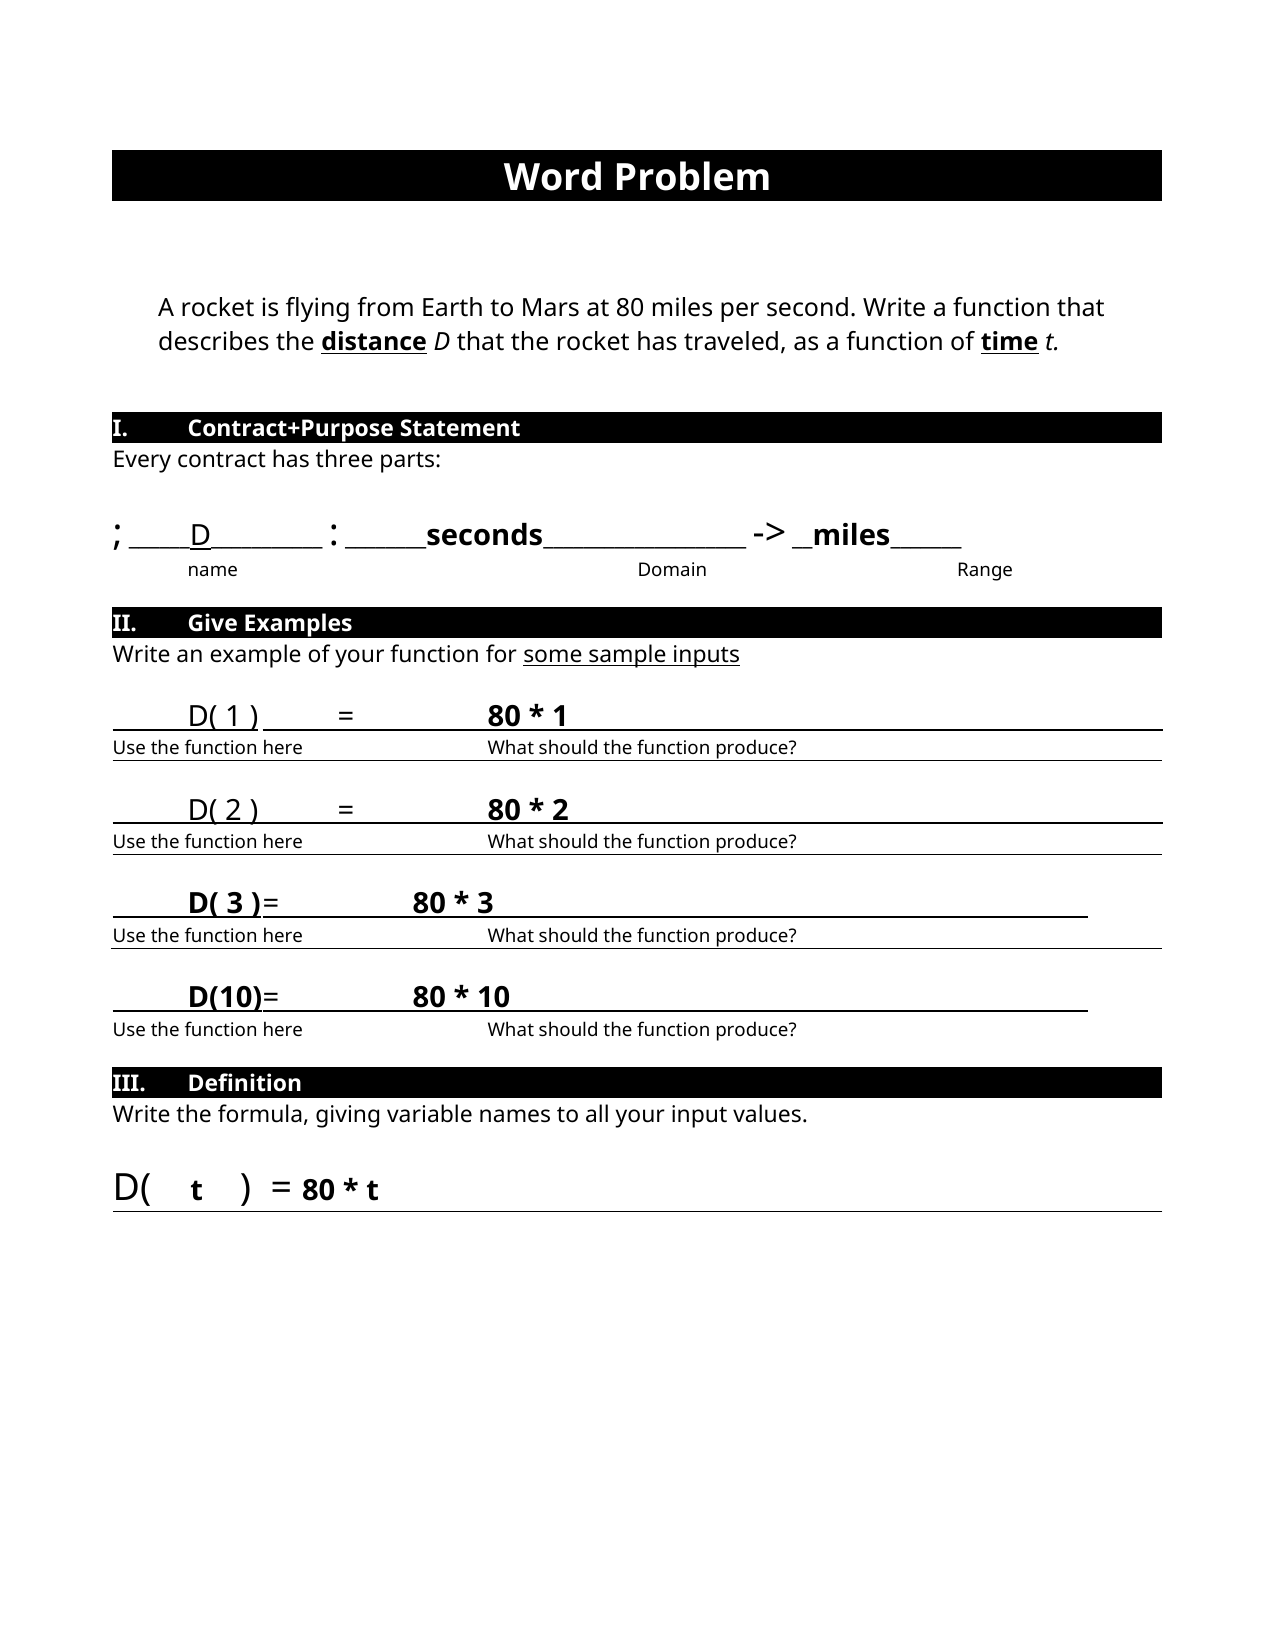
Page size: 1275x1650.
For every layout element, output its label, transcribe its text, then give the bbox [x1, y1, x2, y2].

text Write an example of your function for some sample inputs [112, 638, 1162, 669]
text Use the function here What should the function produce? [112, 735, 1162, 760]
text D( 1 ) = 80 * 1 [112, 695, 1162, 735]
text D( 2 ) = 80 * 2 [112, 789, 1162, 822]
text ; ______D___________ : ________seconds____________________ -> __miles_______ [112, 505, 1162, 556]
text [112, 823, 1162, 828]
text Use the function here What should the function produce? [112, 922, 1162, 948]
text name Domain Range [112, 556, 1162, 582]
text A rocket is flying from Earth to Mars at 80 miles per second. Write a function that describes the distance D that the rocket has traveled, as a function of time t. [158, 290, 1125, 358]
text D(10) = 80 * 10 [112, 977, 1162, 1016]
text D( 3 ) = 80 * 3 [112, 883, 1162, 922]
text Use the function here What should the function produce? [112, 828, 1162, 854]
text D( t ) = 80 * t [112, 1161, 1162, 1212]
text Every contract has three parts: [112, 443, 1162, 474]
subtitle Word Problem [112, 150, 1162, 201]
list Write the formula, giving variable names to all your input values. [75, 1098, 1162, 1129]
subtitle Definition [112, 1067, 1162, 1098]
subtitle Give Examples [112, 607, 1162, 638]
subtitle Contract+Purpose Statement [112, 412, 1162, 443]
text Use the function here What should the function produce? [112, 1016, 1162, 1042]
